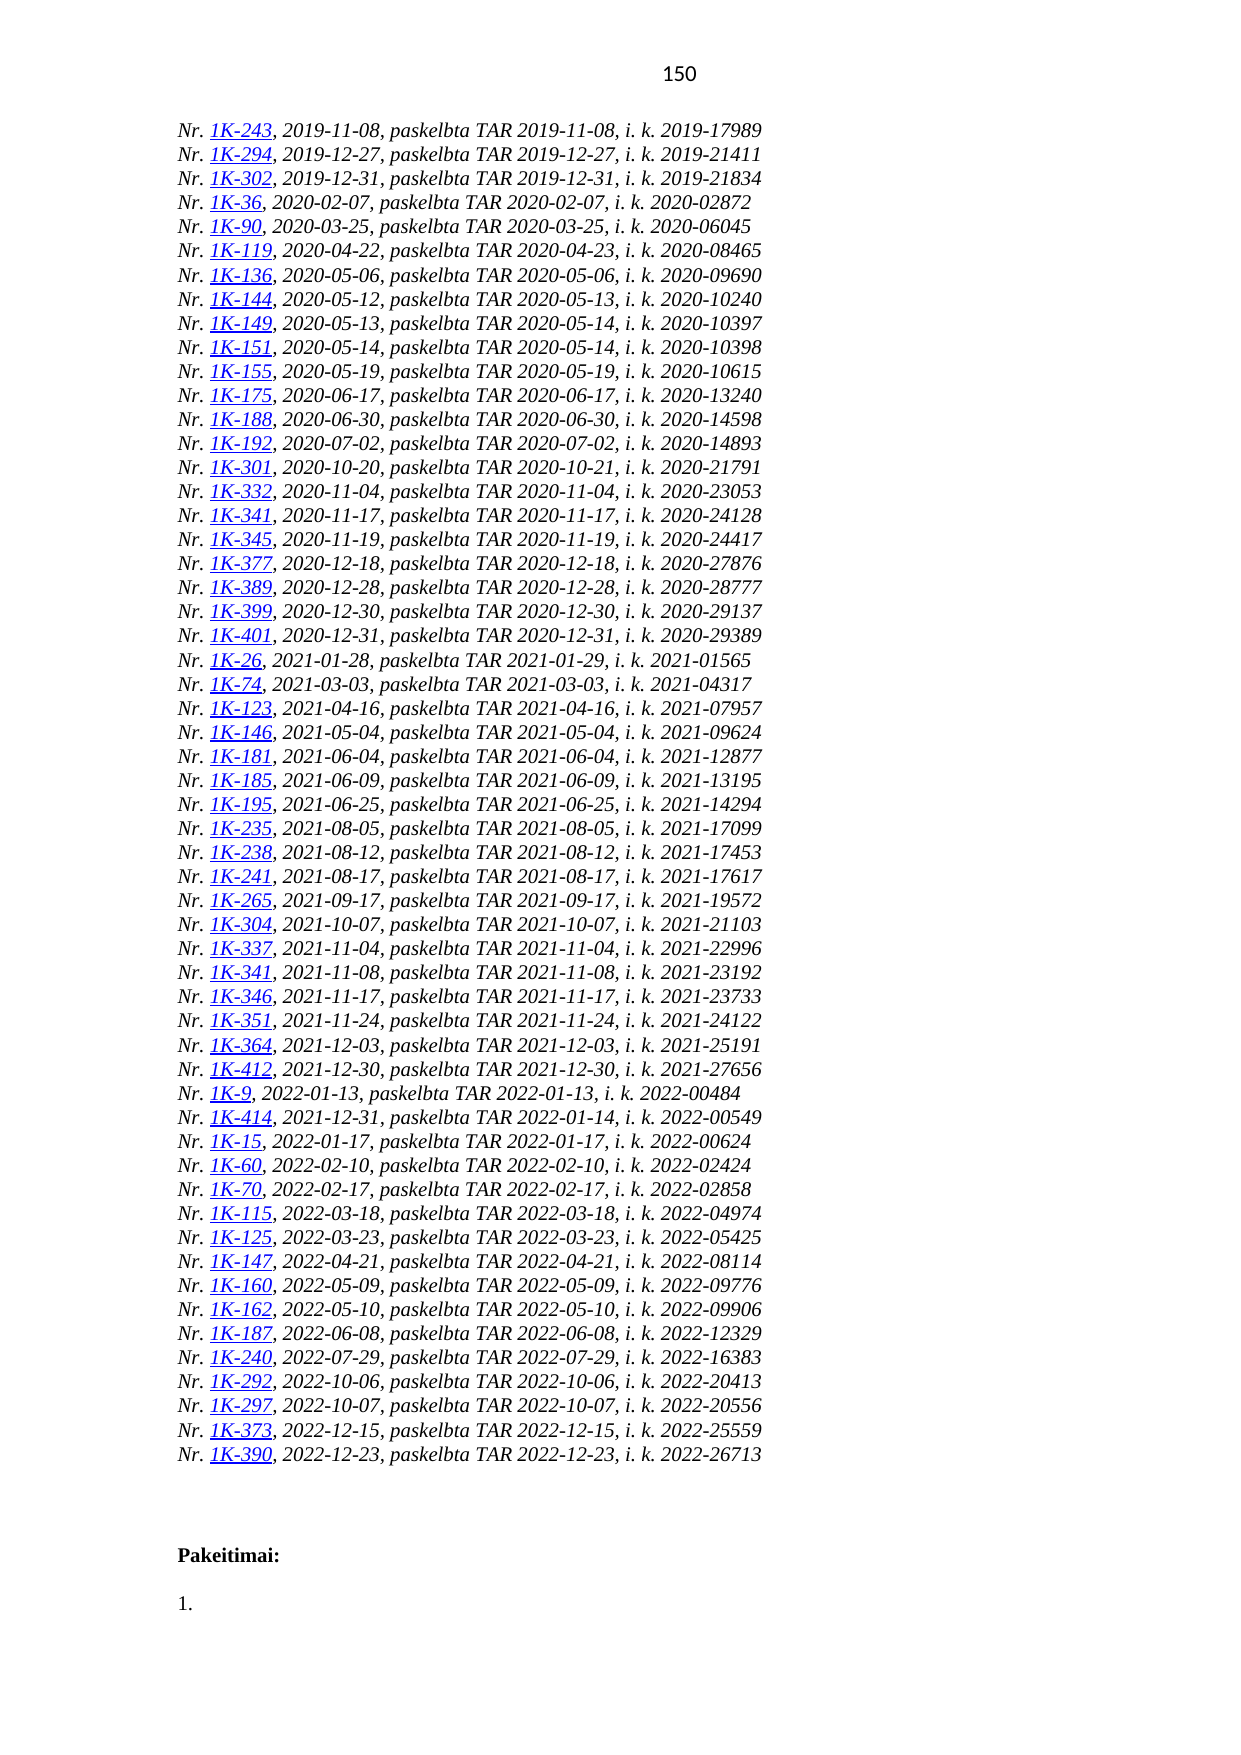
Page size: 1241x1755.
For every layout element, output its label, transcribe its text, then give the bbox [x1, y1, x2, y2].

text Nr. 1K-341, 2021-11-08, paskelbta TAR 2021-11-08, i. k. 2021-23192 [177, 960, 1181, 984]
text Nr. 1K-115, 2022-03-18, paskelbta TAR 2022-03-18, i. k. 2022-04974 [177, 1201, 1181, 1225]
text Nr. 1K-123, 2021-04-16, paskelbta TAR 2021-04-16, i. k. 2021-07957 [177, 696, 1181, 720]
text Nr. 1K-151, 2020-05-14, paskelbta TAR 2020-05-14, i. k. 2020-10398 [177, 335, 1181, 359]
text Nr. 1K-238, 2021-08-12, paskelbta TAR 2021-08-12, i. k. 2021-17453 [177, 840, 1181, 864]
text Nr. 1K-294, 2019-12-27, paskelbta TAR 2019-12-27, i. k. 2019-21411 [177, 142, 1181, 166]
text Nr. 1K-401, 2020-12-31, paskelbta TAR 2020-12-31, i. k. 2020-29389 [177, 623, 1181, 647]
text Nr. 1K-297, 2022-10-07, paskelbta TAR 2022-10-07, i. k. 2022-20556 [177, 1393, 1181, 1417]
text Nr. 1K-26, 2021-01-28, paskelbta TAR 2021-01-29, i. k. 2021-01565 [177, 647, 1181, 672]
text Nr. 1K-364, 2021-12-03, paskelbta TAR 2021-12-03, i. k. 2021-25191 [177, 1032, 1181, 1057]
text Nr. 1K-389, 2020-12-28, paskelbta TAR 2020-12-28, i. k. 2020-28777 [177, 575, 1181, 599]
text Nr. 1K-337, 2021-11-04, paskelbta TAR 2021-11-04, i. k. 2021-22996 [177, 936, 1181, 960]
text Nr. 1K-125, 2022-03-23, paskelbta TAR 2022-03-23, i. k. 2022-05425 [177, 1225, 1181, 1249]
text Nr. 1K-302, 2019-12-31, paskelbta TAR 2019-12-31, i. k. 2019-21834 [177, 166, 1181, 190]
text 1. [177, 1591, 1181, 1615]
text Nr. 1K-188, 2020-06-30, paskelbta TAR 2020-06-30, i. k. 2020-14598 [177, 407, 1181, 431]
text Nr. 1K-351, 2021-11-24, paskelbta TAR 2021-11-24, i. k. 2021-24122 [177, 1008, 1181, 1032]
text Nr. 1K-341, 2020-11-17, paskelbta TAR 2020-11-17, i. k. 2020-24128 [177, 503, 1181, 527]
text Nr. 1K-377, 2020-12-18, paskelbta TAR 2020-12-18, i. k. 2020-27876 [177, 551, 1181, 575]
text Nr. 1K-155, 2020-05-19, paskelbta TAR 2020-05-19, i. k. 2020-10615 [177, 359, 1181, 383]
text Nr. 1K-60, 2022-02-10, paskelbta TAR 2022-02-10, i. k. 2022-02424 [177, 1153, 1181, 1177]
text Nr. 1K-304, 2021-10-07, paskelbta TAR 2021-10-07, i. k. 2021-21103 [177, 912, 1181, 936]
text Nr. 1K-390, 2022-12-23, paskelbta TAR 2022-12-23, i. k. 2022-26713 [177, 1442, 1181, 1466]
text Nr. 1K-241, 2021-08-17, paskelbta TAR 2021-08-17, i. k. 2021-17617 [177, 864, 1181, 888]
text Nr. 1K-243, 2019-11-08, paskelbta TAR 2019-11-08, i. k. 2019-17989 [177, 118, 1181, 142]
text Nr. 1K-345, 2020-11-19, paskelbta TAR 2020-11-19, i. k. 2020-24417 [177, 527, 1181, 551]
text Nr. 1K-147, 2022-04-21, paskelbta TAR 2022-04-21, i. k. 2022-08114 [177, 1249, 1181, 1273]
text Nr. 1K-36, 2020-02-07, paskelbta TAR 2020-02-07, i. k. 2020-02872 [177, 190, 1181, 214]
text Nr. 1K-240, 2022-07-29, paskelbta TAR 2022-07-29, i. k. 2022-16383 [177, 1345, 1181, 1369]
text Nr. 1K-187, 2022-06-08, paskelbta TAR 2022-06-08, i. k. 2022-12329 [177, 1321, 1181, 1345]
text Nr. 1K-90, 2020-03-25, paskelbta TAR 2020-03-25, i. k. 2020-06045 [177, 214, 1181, 238]
text Nr. 1K-412, 2021-12-30, paskelbta TAR 2021-12-30, i. k. 2021-27656 [177, 1057, 1181, 1081]
text Nr. 1K-301, 2020-10-20, paskelbta TAR 2020-10-21, i. k. 2020-21791 [177, 455, 1181, 479]
text Nr. 1K-235, 2021-08-05, paskelbta TAR 2021-08-05, i. k. 2021-17099 [177, 816, 1181, 840]
text Nr. 1K-15, 2022-01-17, paskelbta TAR 2022-01-17, i. k. 2022-00624 [177, 1129, 1181, 1153]
text Nr. 1K-265, 2021-09-17, paskelbta TAR 2021-09-17, i. k. 2021-19572 [177, 888, 1181, 912]
text Nr. 1K-192, 2020-07-02, paskelbta TAR 2020-07-02, i. k. 2020-14893 [177, 431, 1181, 455]
text Nr. 1K-181, 2021-06-04, paskelbta TAR 2021-06-04, i. k. 2021-12877 [177, 744, 1181, 768]
text Nr. 1K-185, 2021-06-09, paskelbta TAR 2021-06-09, i. k. 2021-13195 [177, 768, 1181, 792]
text Nr. 1K-146, 2021-05-04, paskelbta TAR 2021-05-04, i. k. 2021-09624 [177, 720, 1181, 744]
text Nr. 1K-399, 2020-12-30, paskelbta TAR 2020-12-30, i. k. 2020-29137 [177, 599, 1181, 623]
text Nr. 1K-162, 2022-05-10, paskelbta TAR 2022-05-10, i. k. 2022-09906 [177, 1297, 1181, 1321]
text Nr. 1K-9, 2022-01-13, paskelbta TAR 2022-01-13, i. k. 2022-00484 [177, 1081, 1181, 1105]
text Nr. 1K-149, 2020-05-13, paskelbta TAR 2020-05-14, i. k. 2020-10397 [177, 311, 1181, 335]
text Nr. 1K-136, 2020-05-06, paskelbta TAR 2020-05-06, i. k. 2020-09690 [177, 262, 1181, 287]
text Nr. 1K-70, 2022-02-17, paskelbta TAR 2022-02-17, i. k. 2022-02858 [177, 1177, 1181, 1201]
text Nr. 1K-292, 2022-10-06, paskelbta TAR 2022-10-06, i. k. 2022-20413 [177, 1369, 1181, 1393]
text Pakeitimai: [177, 1542, 1181, 1567]
text Nr. 1K-332, 2020-11-04, paskelbta TAR 2020-11-04, i. k. 2020-23053 [177, 479, 1181, 503]
text Nr. 1K-119, 2020-04-22, paskelbta TAR 2020-04-23, i. k. 2020-08465 [177, 238, 1181, 262]
text Nr. 1K-414, 2021-12-31, paskelbta TAR 2022-01-14, i. k. 2022-00549 [177, 1105, 1181, 1129]
text Nr. 1K-160, 2022-05-09, paskelbta TAR 2022-05-09, i. k. 2022-09776 [177, 1273, 1181, 1297]
text Nr. 1K-144, 2020-05-12, paskelbta TAR 2020-05-13, i. k. 2020-10240 [177, 287, 1181, 311]
text Nr. 1K-74, 2021-03-03, paskelbta TAR 2021-03-03, i. k. 2021-04317 [177, 672, 1181, 696]
text Nr. 1K-195, 2021-06-25, paskelbta TAR 2021-06-25, i. k. 2021-14294 [177, 792, 1181, 816]
text Nr. 1K-373, 2022-12-15, paskelbta TAR 2022-12-15, i. k. 2022-25559 [177, 1417, 1181, 1442]
text Nr. 1K-346, 2021-11-17, paskelbta TAR 2021-11-17, i. k. 2021-23733 [177, 984, 1181, 1008]
text Nr. 1K-175, 2020-06-17, paskelbta TAR 2020-06-17, i. k. 2020-13240 [177, 383, 1181, 407]
